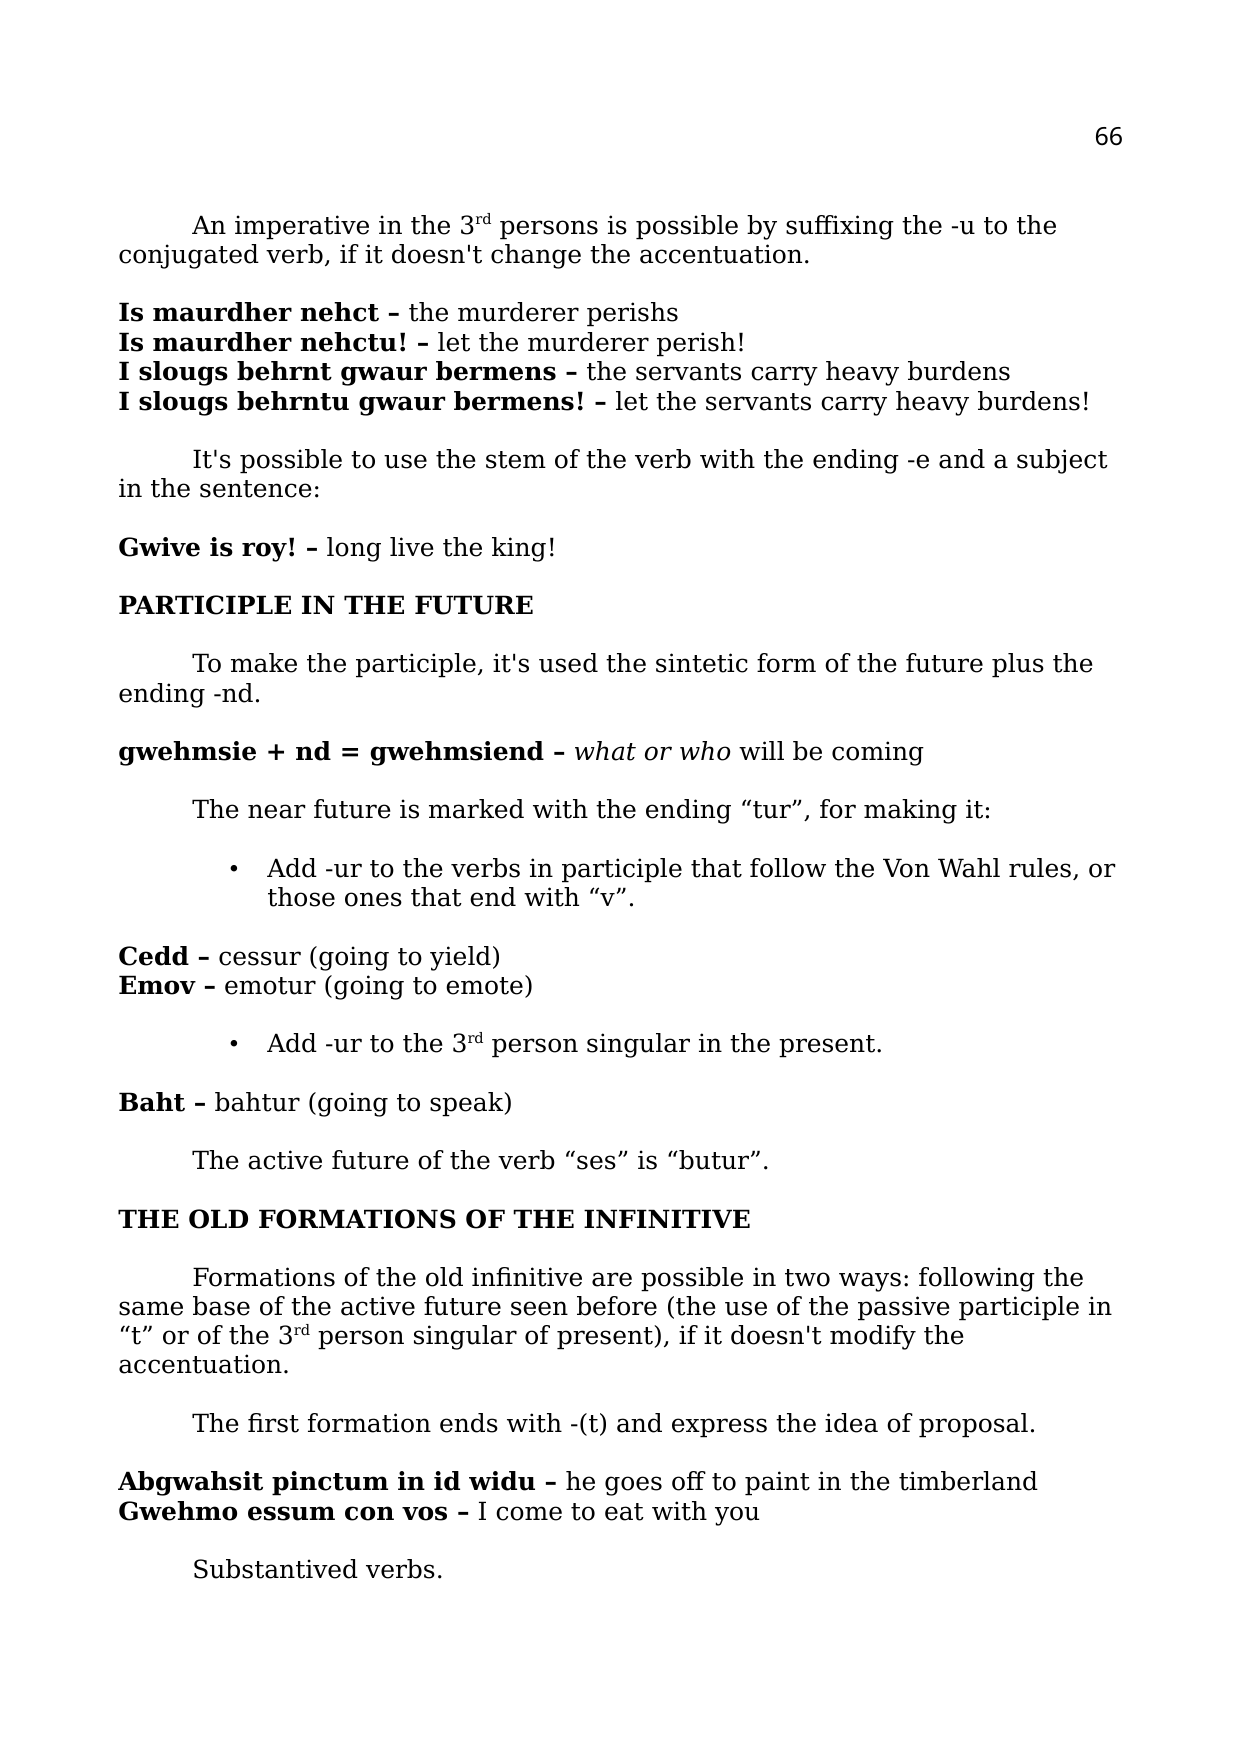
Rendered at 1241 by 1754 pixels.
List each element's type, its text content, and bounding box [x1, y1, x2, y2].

text An imperative in the 3rd persons is possible by suffixing the -u to the conjugated verb, if it doesn't change the accentuation. [118, 211, 1123, 269]
text Cedd – cessur (going to yield) [118, 941, 1123, 971]
text Baht – bahtur (going to speak) [118, 1088, 1123, 1117]
text The near future is marked with the ending “tur”, for making it: [118, 796, 1123, 825]
subtitle PARTICIPLE IN THE FUTURE [118, 591, 1123, 620]
text Abgwahsit pinctum in id widu – he goes off to paint in the timberland [118, 1467, 1123, 1497]
list Add -ur to the 3rd person singular in the present. [229, 1029, 1123, 1058]
subtitle THE OLD FORMATIONS OF THE INFINITIVE [118, 1204, 1123, 1234]
text To make the participle, it's used the sintetic form of the future plus the ending -nd. [118, 649, 1123, 708]
list Add -ur to the verbs in participle that follow the Von Wahl rules, or those ones that end with “v”. [229, 854, 1123, 912]
text I slougs behrnt gwaur bermens – the servants carry heavy burdens [118, 357, 1123, 386]
text Is maurdher nehctu! – let the murderer perish! [118, 328, 1123, 357]
text Gwive is roy! – long live the king! [118, 532, 1123, 562]
text Is maurdher nehct – the murderer perishs [118, 298, 1123, 328]
text The active future of the verb “ses” is “butur”. [118, 1146, 1123, 1175]
text gwehmsie + nd = gwehmsiend – what or who will be coming [118, 737, 1123, 766]
text The first formation ends with -(t) and express the idea of proposal. [118, 1409, 1123, 1438]
text Emov – emotur (going to emote) [118, 971, 1123, 1000]
text I slougs behrntu gwaur bermens! – let the servants carry heavy burdens! [118, 386, 1123, 416]
text Substantived verbs. [118, 1555, 1123, 1584]
text It's possible to use the stem of the verb with the ending -e and a subject in the sentence: [118, 445, 1123, 503]
text Gwehmo essum con vos – I come to eat with you [118, 1497, 1123, 1526]
text Formations of the old infinitive are possible in two ways: following the same base of the active future seen before (the use of the passive participle in “t” or of the 3rd person singular of present), if it doesn't modify the accentuation. [118, 1263, 1123, 1380]
